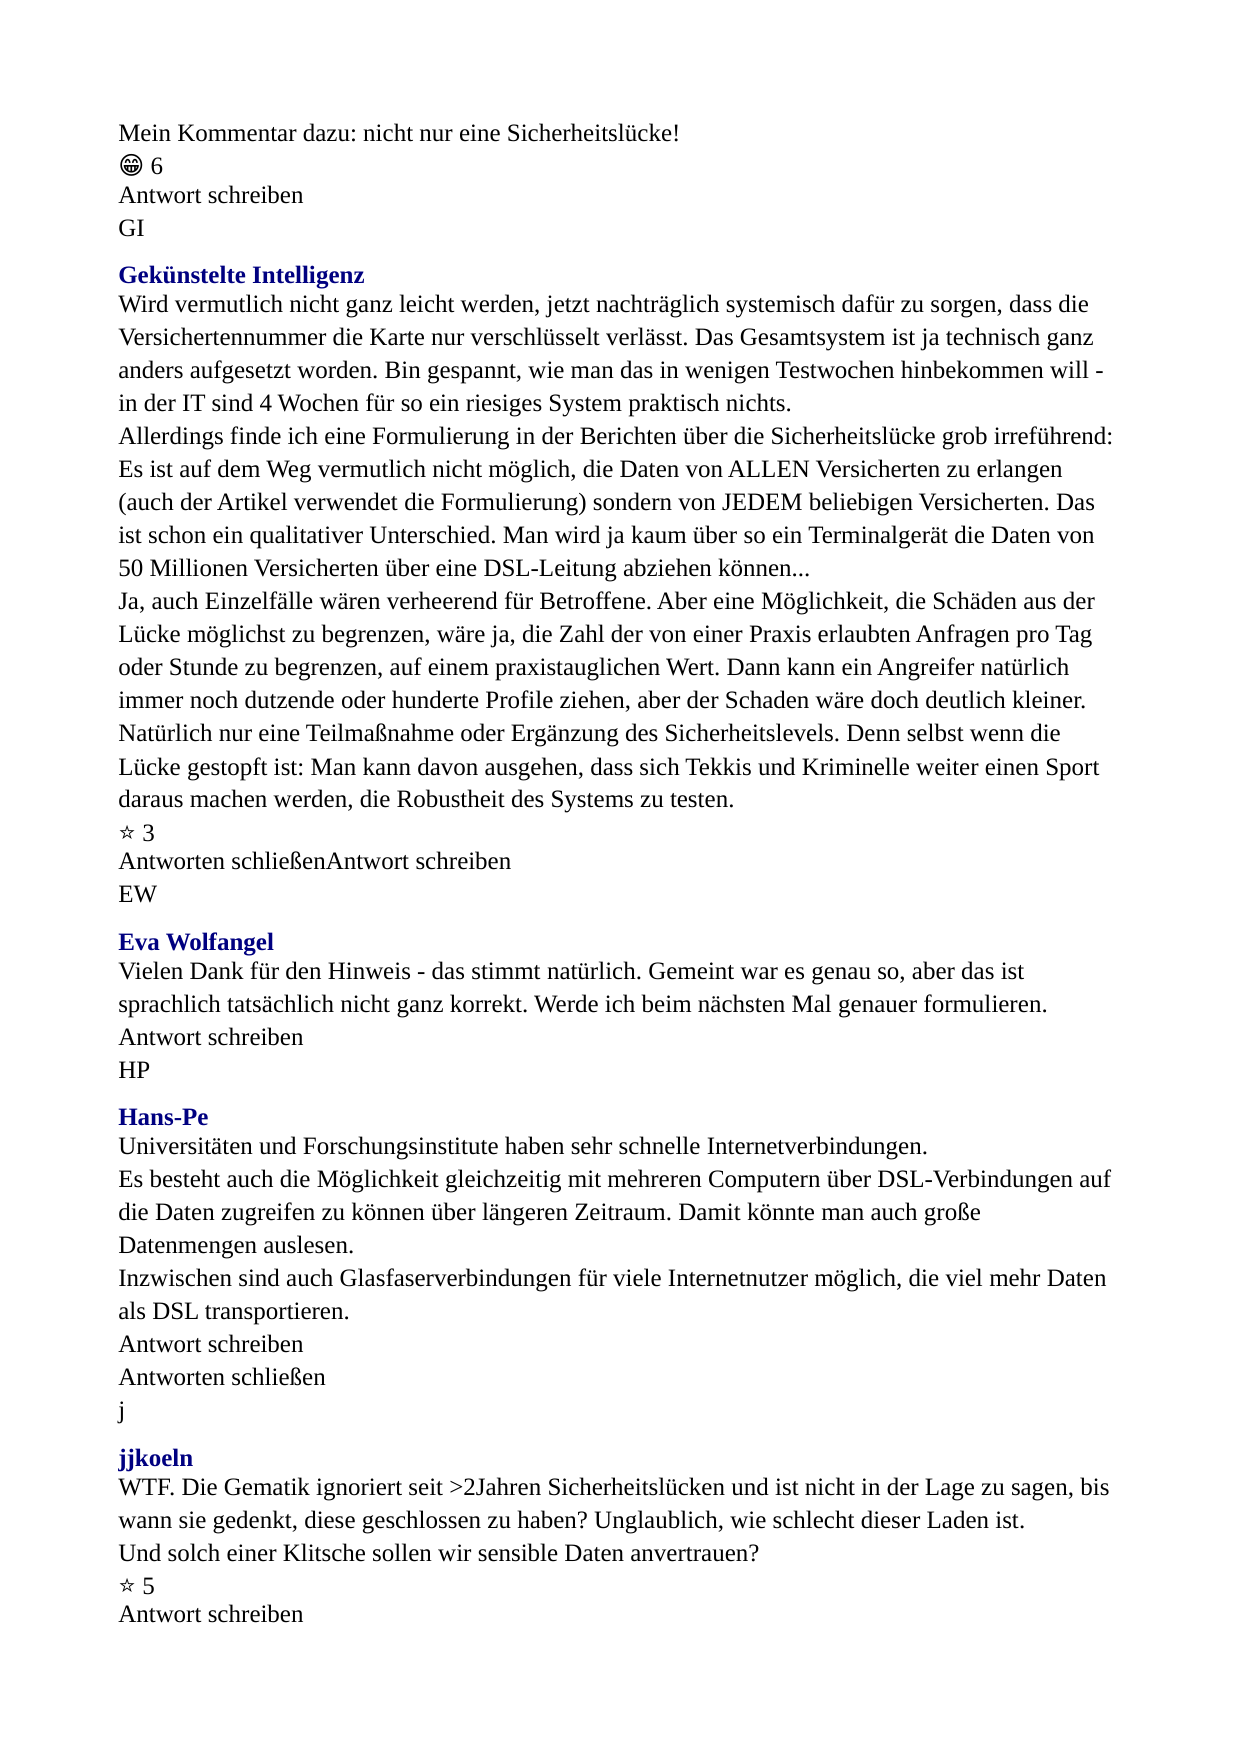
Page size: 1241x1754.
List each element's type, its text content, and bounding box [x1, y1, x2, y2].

subtitle jjkoeln [118, 1443, 1122, 1472]
subtitle Gekünstelte Intelligenz [118, 261, 1122, 289]
text ⭐️ 5 [118, 1571, 1122, 1599]
subtitle Eva Wolfangel [118, 927, 1122, 956]
text Und solch einer Klitsche sollen wir sensible Daten anvertrauen? [118, 1538, 1122, 1566]
text j [118, 1395, 1122, 1424]
text EW [118, 879, 1122, 908]
text Inzwischen sind auch Glasfaserverbindungen für viele Internetnutzer möglich, die viel mehr Daten als DSL transportieren. [118, 1263, 1122, 1325]
text Allerdings finde ich eine Formulierung in der Berichten über die Sicherheitslücke grob irreführend: Es ist auf dem Weg vermutlich nicht möglich, die Daten von ALLEN Versicherten zu erlangen (auch der Artikel verwendet die Formulierung) sondern von JEDEM beliebigen Versicherten. Das ist schon ein qualitativer Unterschied. Man wird ja kaum über so ein Terminalgerät die Daten von 50 Millionen Versicherten über eine DSL-Leitung abziehen können... [118, 421, 1122, 582]
text 😁 6 [118, 151, 1122, 180]
text Antwort schreiben [118, 180, 1122, 209]
text Antworten schließen [118, 1362, 1122, 1391]
text ⭐️ 3 [118, 818, 1122, 846]
subtitle Hans-Pe [118, 1102, 1122, 1131]
text Antwort schreiben [118, 1329, 1122, 1358]
text GI [118, 213, 1122, 242]
text Universitäten und Forschungsinstitute haben sehr schnelle Internetverbindungen. [118, 1131, 1122, 1160]
text Wird vermutlich nicht ganz leicht werden, jetzt nachträglich systemisch dafür zu sorgen, dass die Versichertennummer die Karte nur verschlüsselt verlässt. Das Gesamtsystem ist ja technisch ganz anders aufgesetzt worden. Bin gespannt, wie man das in wenigen Testwochen hinbekommen will - in der IT sind 4 Wochen für so ein riesiges System praktisch nichts. [118, 289, 1122, 417]
text Es besteht auch die Möglichkeit gleichzeitig mit mehreren Computern über DSL-Verbindungen auf die Daten zugreifen zu können über längeren Zeitraum. Damit könnte man auch große Datenmengen auslesen. [118, 1164, 1122, 1259]
text Ja, auch Einzelfälle wären verheerend für Betroffene. Aber eine Möglichkeit, die Schäden aus der Lücke möglichst zu begrenzen, wäre ja, die Zahl der von einer Praxis erlaubten Anfragen pro Tag oder Stunde zu begrenzen, auf einem praxistauglichen Wert. Dann kann ein Angreifer natürlich immer noch dutzende oder hunderte Profile ziehen, aber der Schaden wäre doch deutlich kleiner. Natürlich nur eine Teilmaßnahme oder Ergänzung des Sicherheitslevels. Denn selbst wenn die Lücke gestopft ist: Man kann davon ausgehen, dass sich Tekkis und Kriminelle weiter einen Sport daraus machen werden, die Robustheit des Systems zu testen. [118, 586, 1122, 813]
text Antwort schreiben [118, 1022, 1122, 1051]
text HP [118, 1055, 1122, 1083]
text WTF. Die Gematik ignoriert seit >2Jahren Sicherheitslücken und ist nicht in der Lage zu sagen, bis wann sie gedenkt, diese geschlossen zu haben? Unglaublich, wie schlecht dieser Laden ist. [118, 1472, 1122, 1533]
text Mein Kommentar dazu: nicht nur eine Sicherheitslücke! [118, 118, 1122, 147]
text Vielen Dank für den Hinweis - das stimmt natürlich. Gemeint war es genau so, aber das ist sprachlich tatsächlich nicht ganz korrekt. Werde ich beim nächsten Mal genauer formulieren. [118, 956, 1122, 1017]
text Antworten schließenAntwort schreiben [118, 846, 1122, 875]
text Antwort schreiben [118, 1599, 1122, 1628]
